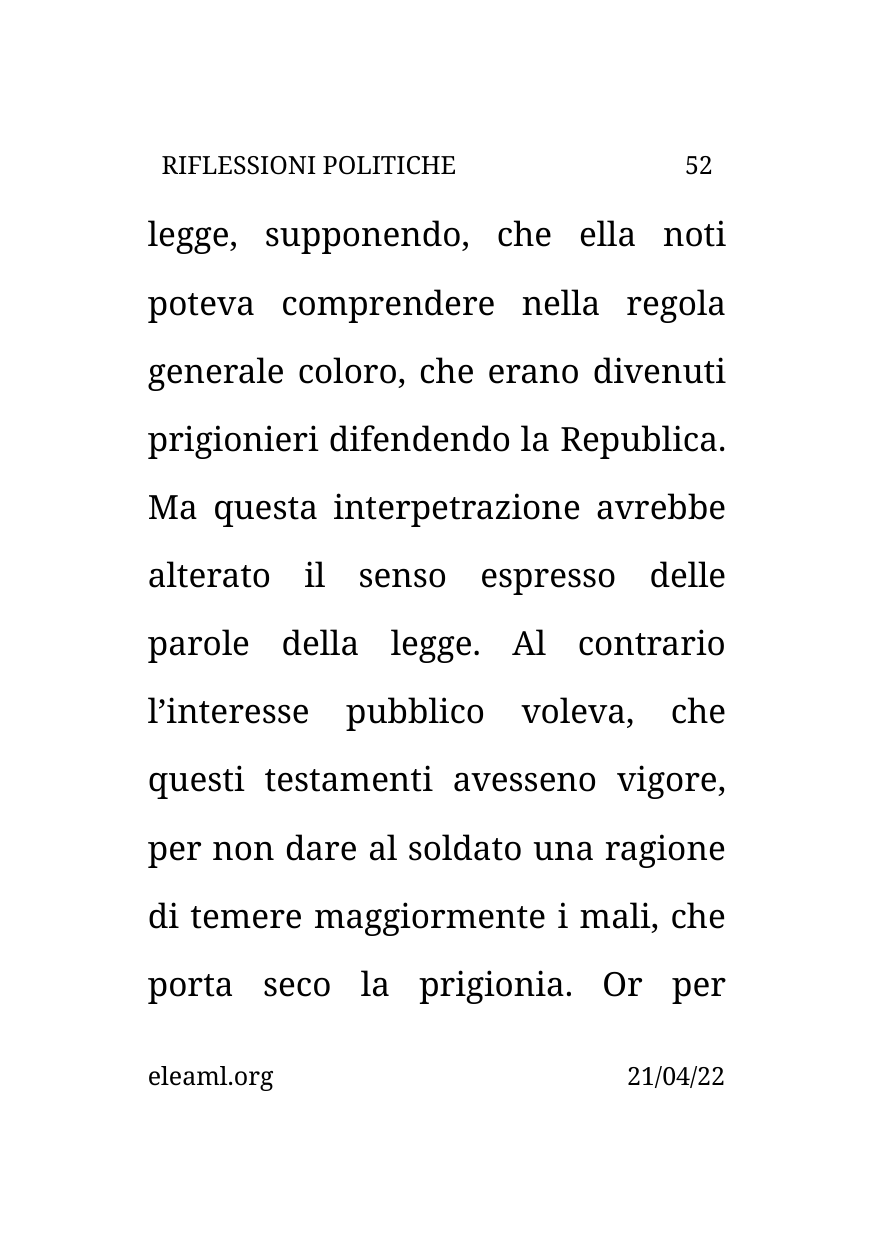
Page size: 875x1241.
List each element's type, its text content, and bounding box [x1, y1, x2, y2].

text legge, supponendo, che ella noti poteva comprendere nella regola generale coloro, che erano divenuti prigionieri difendendo la Republica. Ma questa interpetrazione avrebbe alterato il senso espresso delle parole della legge. Al contrario l’interesse pubblico voleva, che questi testamenti avesseno vigore, per non dare al soldato una ragione di temere maggiormente i mali, che porta seco la prigionia. Or per [148, 211, 726, 1006]
